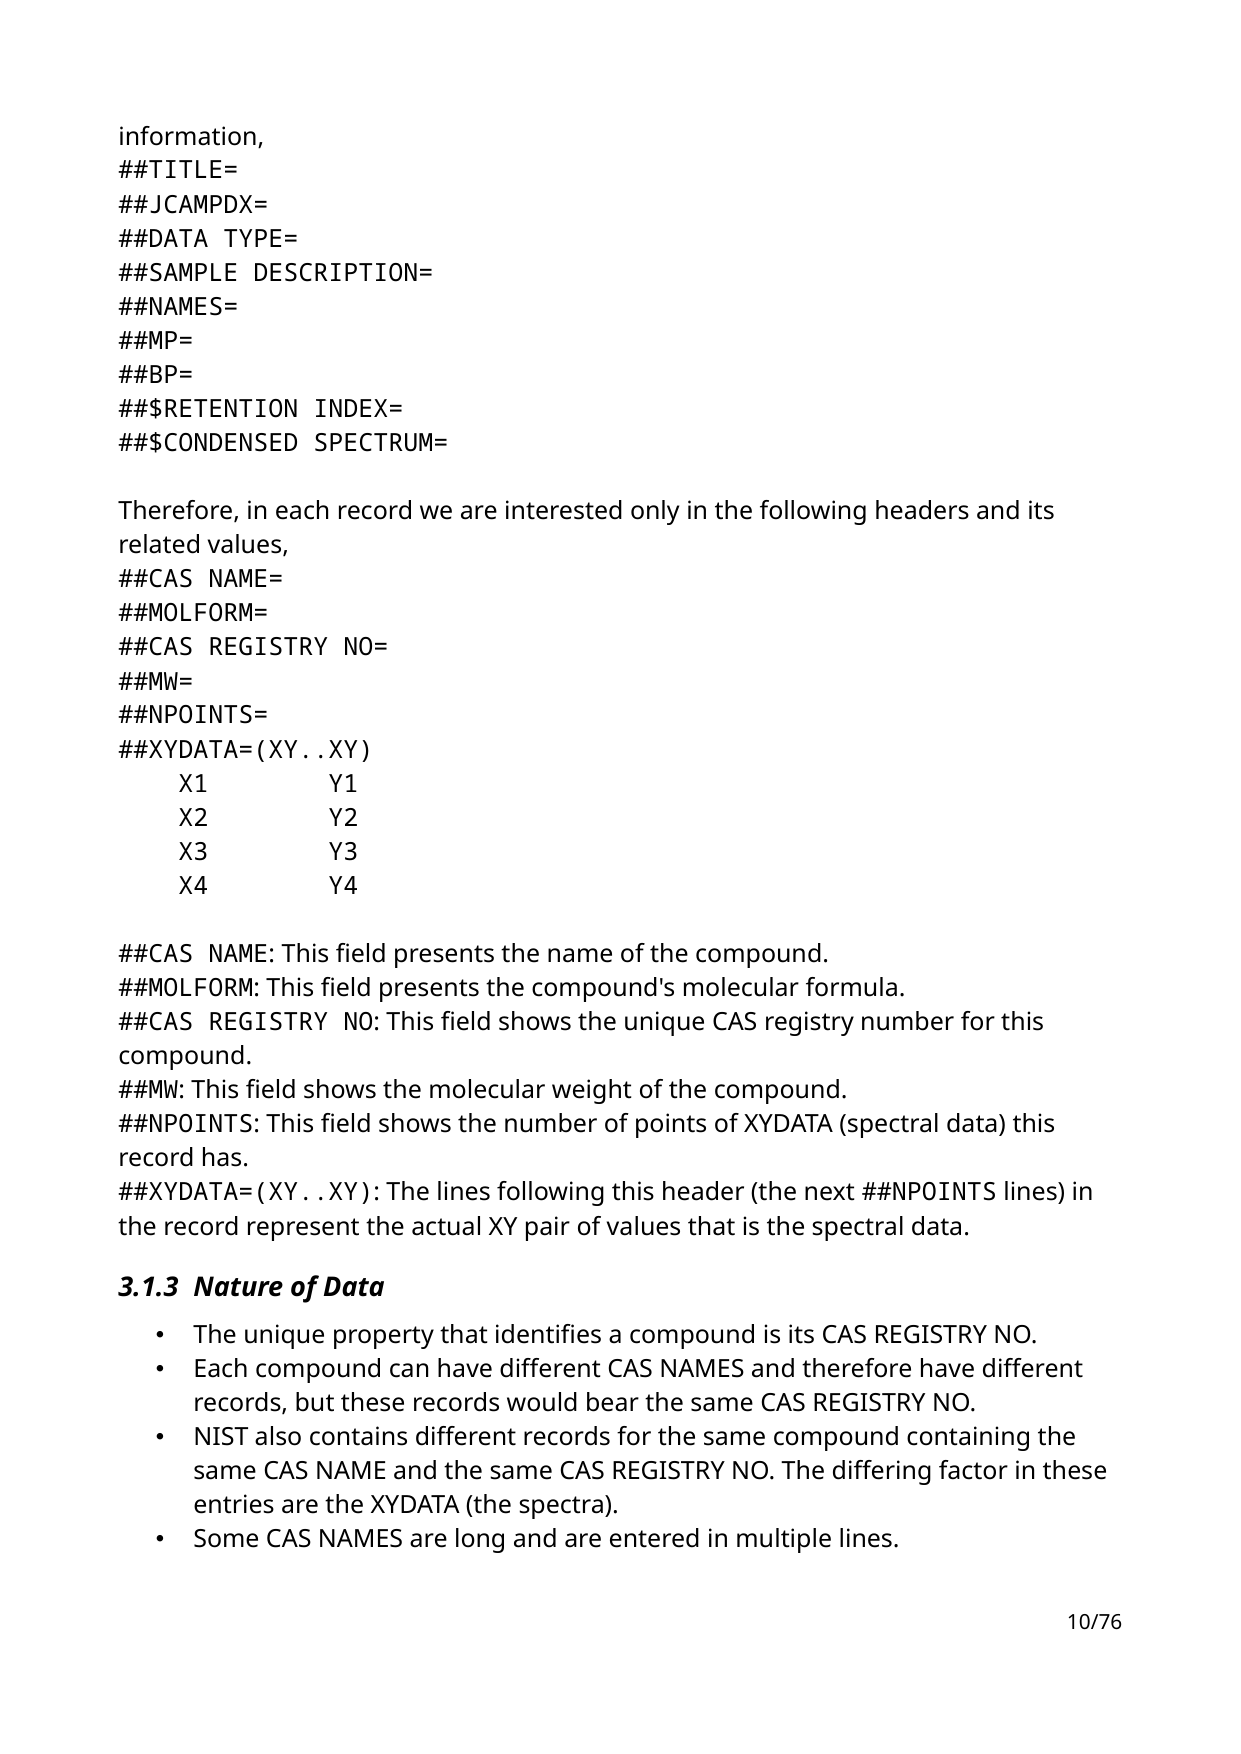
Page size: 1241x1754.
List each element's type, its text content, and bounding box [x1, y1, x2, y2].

text ##NPOINTS= [118, 697, 1122, 731]
list NIST also contains different records for the same compound containing the same CAS NAME and the same CAS REGISTRY NO. The differing factor in these entries are the XYDATA (the spectra). [156, 1419, 1122, 1521]
list Each compound can have different CAS NAMES and therefore have different records, but these records would bear the same CAS REGISTRY NO. [156, 1351, 1122, 1419]
text ##MW: This field shows the molecular weight of the compound. [118, 1072, 1122, 1106]
text ##NAMES= [118, 288, 1122, 322]
text ##SAMPLE DESCRIPTION= [118, 254, 1122, 288]
list Some CAS NAMES are long and are entered in multiple lines. [156, 1521, 1122, 1555]
text ##BP= [118, 357, 1122, 391]
text information, [118, 118, 1122, 152]
text X3 Y3 [118, 833, 1122, 867]
text X1 Y1 [118, 765, 1122, 799]
text ##$CONDENSED SPECTRUM= [118, 425, 1122, 459]
text ##TITLE= [118, 152, 1122, 186]
text ##MP= [118, 322, 1122, 357]
text ##CAS REGISTRY NO: This field shows the unique CAS registry number for this compound. [118, 1004, 1122, 1072]
text ##CAS NAME= [118, 561, 1122, 595]
list The unique property that identifies a compound is its CAS REGISTRY NO. [156, 1317, 1122, 1351]
text ##XYDATA=(XY..XY): The lines following this header (the next ##NPOINTS lines) in the record represent the actual XY pair of values that is the spectral data. [118, 1174, 1122, 1242]
text ##DATA TYPE= [118, 220, 1122, 254]
text ##CAS REGISTRY NO= [118, 629, 1122, 663]
text ##MOLFORM= [118, 595, 1122, 629]
text ##XYDATA=(XY..XY) [118, 731, 1122, 765]
text ##MW= [118, 663, 1122, 697]
text X2 Y2 [118, 799, 1122, 833]
text ##NPOINTS: This field shows the number of points of XYDATA (spectral data) this record has. [118, 1106, 1122, 1174]
text Therefore, in each record we are interested only in the following headers and its related values, [118, 493, 1122, 561]
text ##CAS NAME: This field presents the name of the compound. [118, 936, 1122, 970]
text ##MOLFORM: This field presents the compound's molecular formula. [118, 970, 1122, 1004]
subtitle Nature of Data [118, 1267, 1122, 1304]
text ##JCAMPDX= [118, 186, 1122, 220]
text ##$RETENTION INDEX= [118, 391, 1122, 425]
text X4 Y4 [118, 867, 1122, 902]
